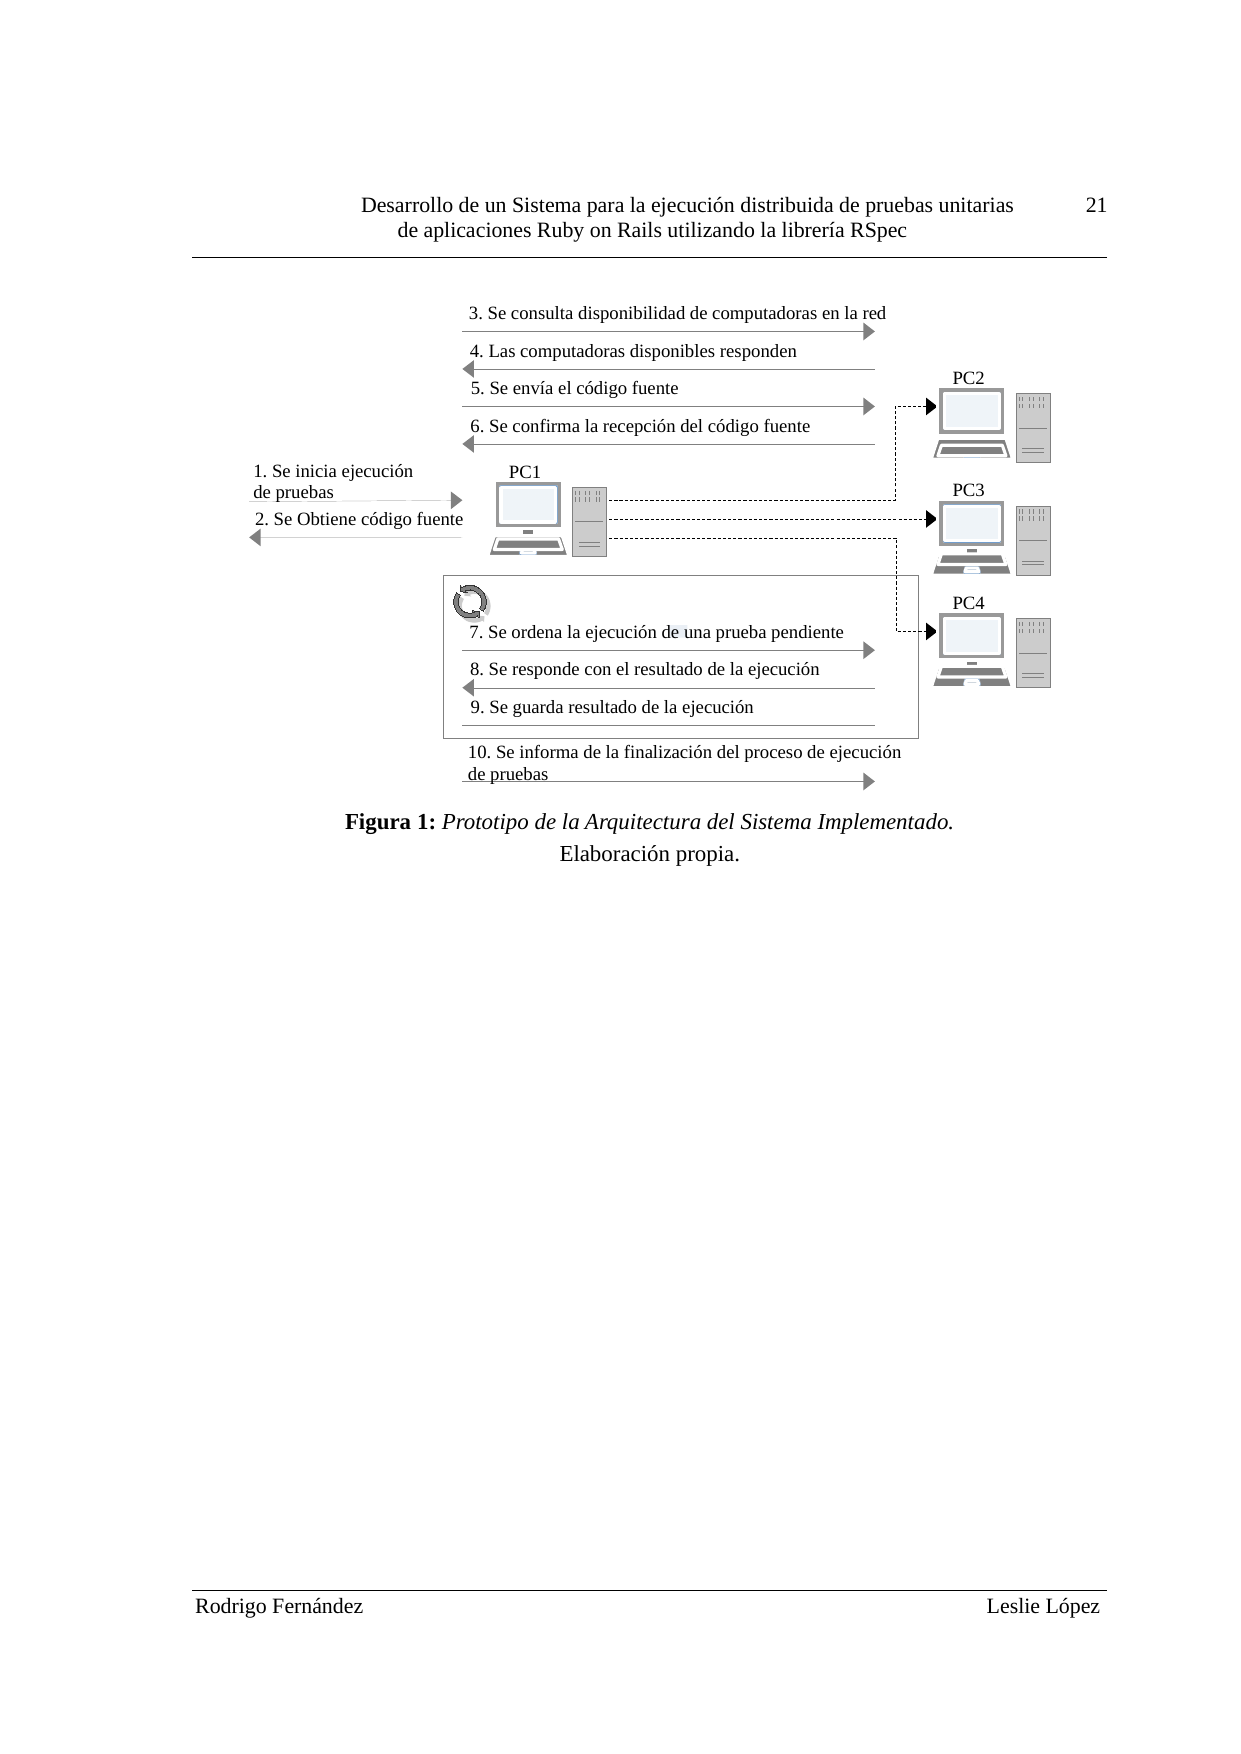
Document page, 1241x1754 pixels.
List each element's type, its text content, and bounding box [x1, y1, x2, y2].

text Figura 1: Prototipo de la Arquitectura del Sistema Implementado. [210, 808, 1089, 834]
text Elaboración propia. [210, 840, 1089, 867]
